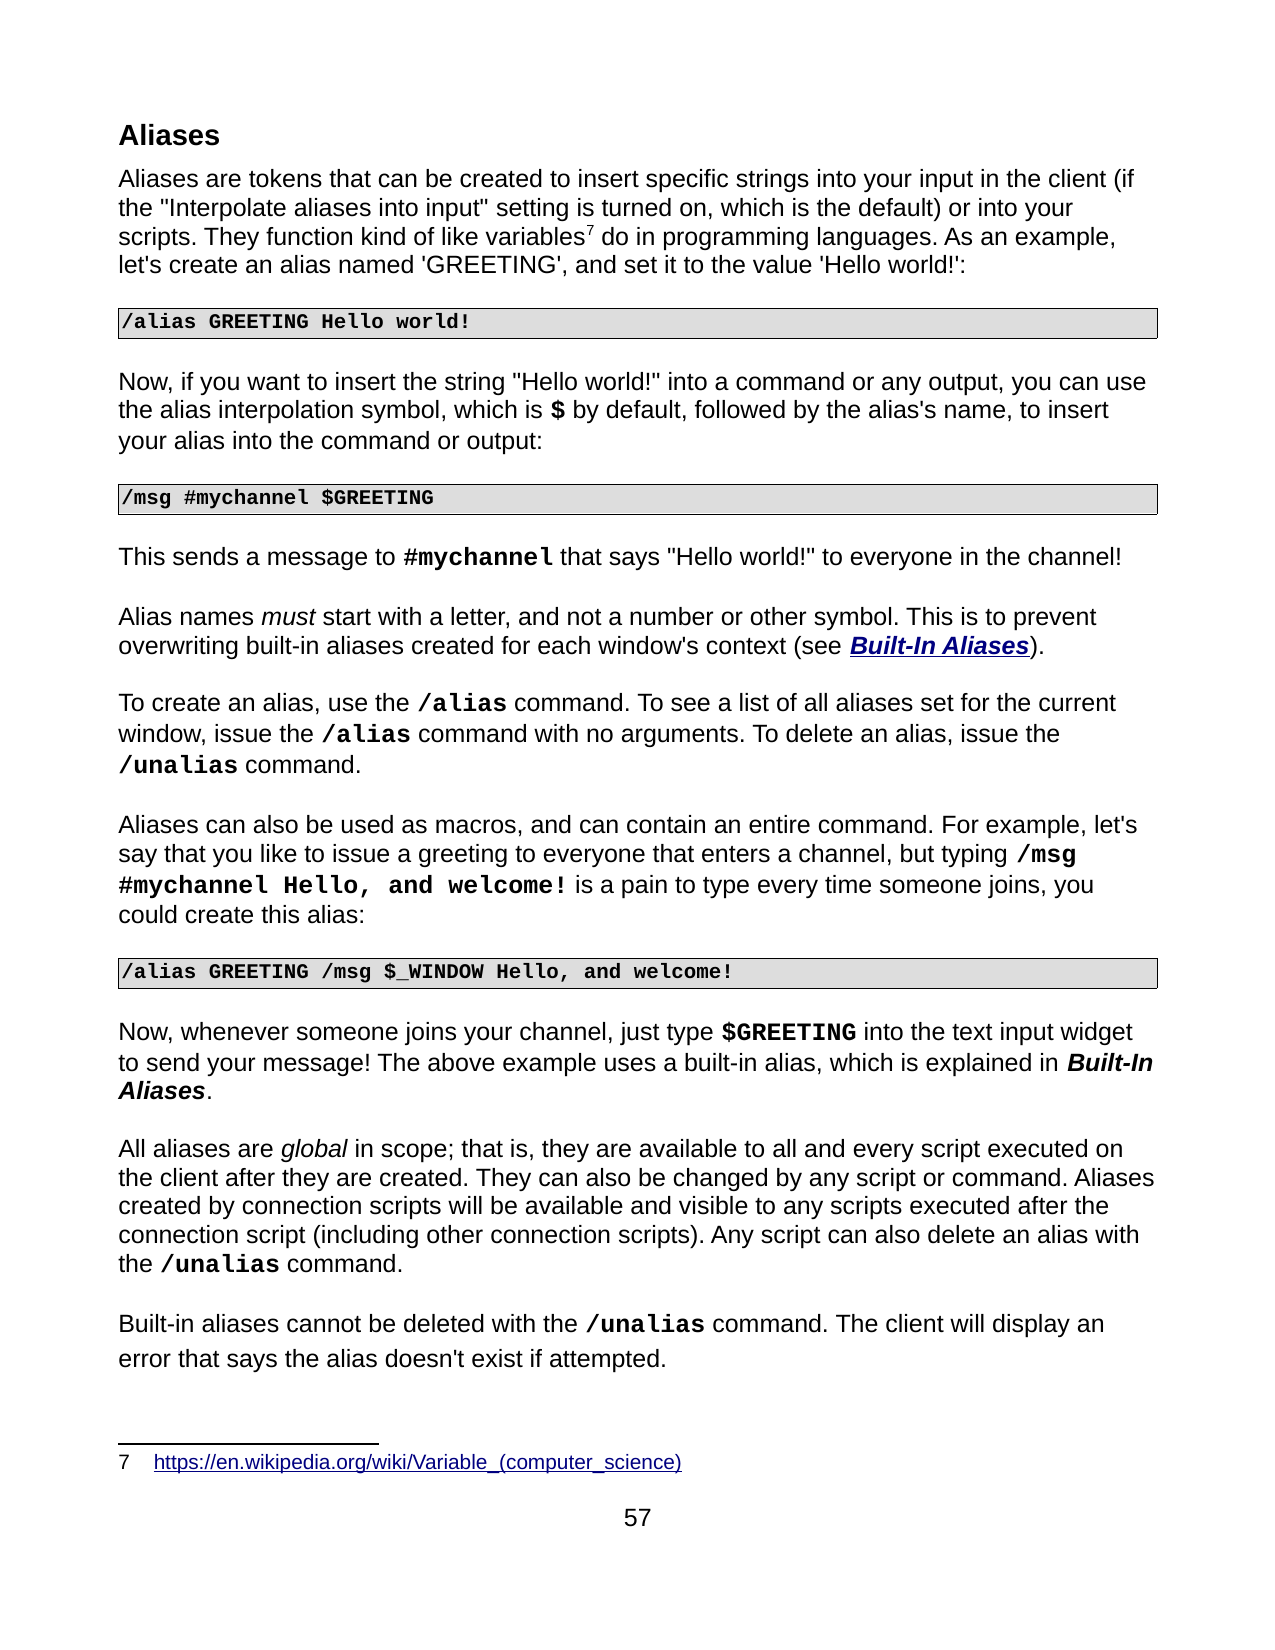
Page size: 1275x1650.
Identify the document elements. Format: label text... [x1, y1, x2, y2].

table_header /alias GREETING Hello world! [119, 309, 1157, 338]
subtitle Aliases [118, 118, 1157, 152]
text Built-in aliases cannot be deleted with the /unalias command. The client will display an error that says the alias doesn't exist if attempted. [118, 1308, 1157, 1372]
table_header /alias GREETING /msg $_WINDOW Hello, and welcome! [119, 959, 1157, 988]
text All aliases are global in scope; that is, they are available to all and every script executed on the client after they are created. They can also be changed by any script or command. Aliases created by connection scripts will be available and visible to any scripts executed after the connection script (including other connection scripts). Any script can also delete an alias with the /unalias command. [118, 1134, 1157, 1280]
table_header /msg #mychannel $GREETING [119, 485, 1157, 513]
text This sends a message to #mychannel that says "Hello world!" to everyone in the channel! [118, 542, 1157, 573]
text Now, if you want to insert the string "Hello world!" into a command or any output, you can use the alias interpolation symbol, which is $ by default, followed by the alias's name, to insert your alias into the command or output: [118, 367, 1157, 455]
text Now, whenever someone joins your channel, just type $GREETING into the text input widget to send your message! The above example uses a built-in alias, which is explained in Built-In Aliases. [118, 1017, 1157, 1105]
text https://en.wikipedia.org/wiki/Variable_(computer_science) [118, 1450, 1157, 1474]
text To create an alias, use the /alias command. To see a list of all aliases set for the current window, issue the /alias command with no arguments. To delete an alias, issue the /unalias command. [118, 688, 1157, 781]
text Aliases are tokens that can be created to insert specific strings into your input in the client (if the "Interpolate aliases into input" setting is turned on, which is the default) or into your scripts. They function kind of like variables do in programming languages. As an example, let's create an alias named 'GREETING', and set it to the value 'Hello world!': [118, 164, 1157, 279]
text Aliases can also be used as macros, and can contain an entire command. For example, let's say that you like to issue a greeting to everyone that enters a channel, but typing /msg #mychannel Hello, and welcome! is a pain to type every time someone joins, you could create this alias: [118, 810, 1157, 929]
text Alias names must start with a letter, and not a number or other symbol. This is to prevent overwriting built-in aliases created for each window's context (see Built-In Aliases). [118, 602, 1157, 659]
